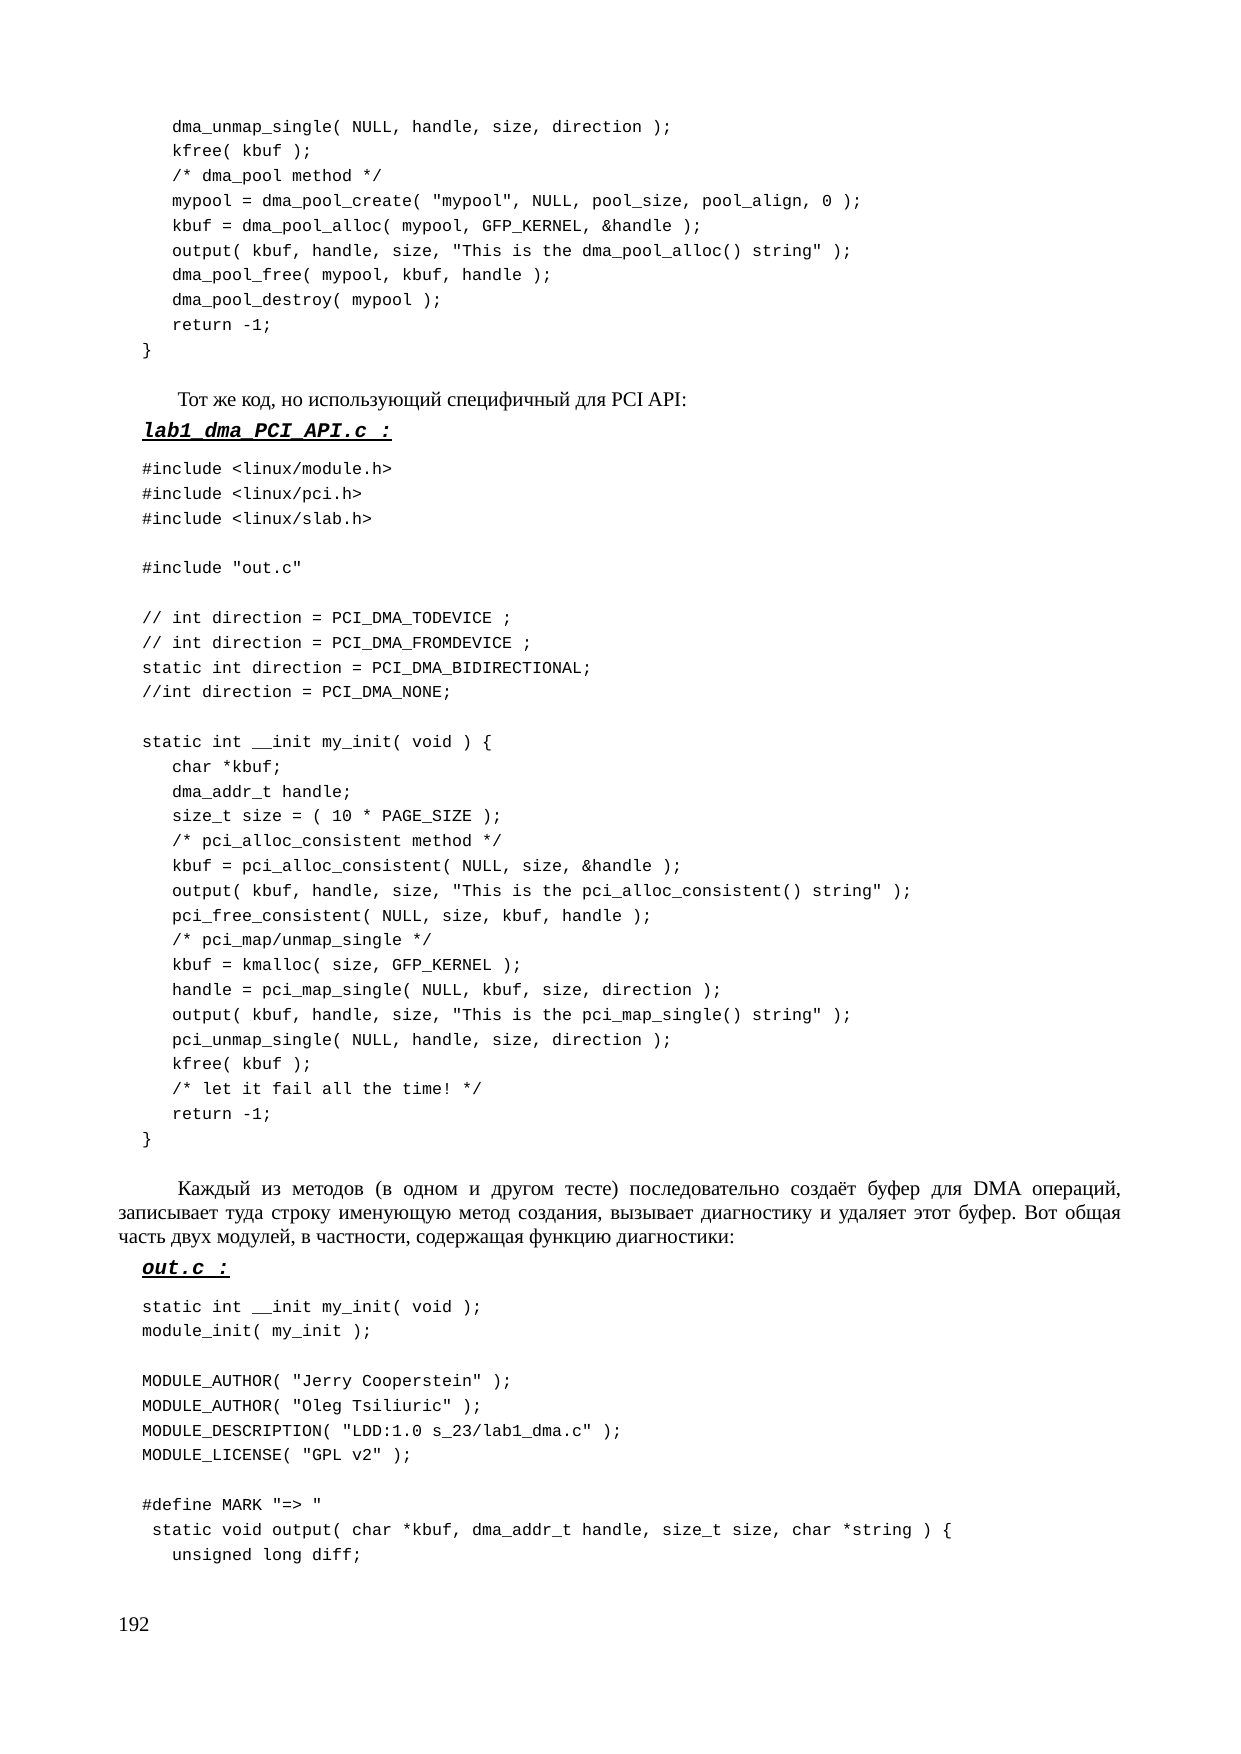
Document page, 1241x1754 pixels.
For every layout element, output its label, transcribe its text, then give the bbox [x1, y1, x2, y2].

text out.c : [142, 1257, 1122, 1280]
text // int direction = PCI_DMA_TODEVICE ; [142, 610, 1122, 628]
text output( kbuf, handle, size, "This is the dma_pool_alloc() string" ); [142, 242, 1122, 261]
text Каждый из методов (в одном и другом тесте) последовательно создаёт буфер для DMA операций, записывает туда строку именующую метод создания, вызывает диагностику и удаляет этот буфер. Вот общая часть двух модулей, в частности, содержащая функцию диагностики: [118, 1176, 1122, 1248]
text static int __init my_init( void ); [142, 1298, 1122, 1317]
text kbuf = pci_alloc_consistent( NULL, size, &handle ); [142, 858, 1122, 876]
text /* pci_map/unmap_single */ [142, 932, 1122, 951]
text #include <linux/slab.h> [142, 511, 1122, 529]
text static int __init my_init( void ) { [142, 734, 1122, 752]
text mypool = dma_pool_create( "mypool", NULL, pool_size, pool_align, 0 ); [142, 192, 1122, 211]
text MODULE_LICENSE( "GPL v2" ); [142, 1447, 1122, 1466]
text dma_addr_t handle; [142, 783, 1122, 802]
text module_init( my_init ); [142, 1323, 1122, 1342]
text return -1; [142, 1106, 1122, 1124]
text dma_pool_destroy( mypool ); [142, 292, 1122, 311]
text #include <linux/pci.h> [142, 486, 1122, 504]
text static void output( char *kbuf, dma_addr_t handle, size_t size, char *string ) { [142, 1521, 1122, 1540]
text kfree( kbuf ); [142, 1056, 1122, 1075]
text MODULE_AUTHOR( "Oleg Tsiliuric" ); [142, 1397, 1122, 1416]
text return -1; [142, 316, 1122, 335]
text #define MARK "=> " [142, 1496, 1122, 1515]
text MODULE_DESCRIPTION( "LDD:1.0 s_23/lab1_dma.c" ); [142, 1422, 1122, 1441]
text handle = pci_map_single( NULL, kbuf, size, direction ); [142, 982, 1122, 1000]
text #include <linux/module.h> [142, 461, 1122, 480]
text //int direction = PCI_DMA_NONE; [142, 684, 1122, 703]
text dma_pool_free( mypool, kbuf, handle ); [142, 267, 1122, 286]
text dma_unmap_single( NULL, handle, size, direction ); [142, 118, 1122, 137]
text output( kbuf, handle, size, "This is the pci_alloc_consistent() string" ); [142, 882, 1122, 901]
text } [142, 1130, 1122, 1149]
text char *kbuf; [142, 758, 1122, 777]
text pci_free_consistent( NULL, size, kbuf, handle ); [142, 907, 1122, 926]
text kfree( kbuf ); [142, 143, 1122, 162]
text // int direction = PCI_DMA_FROMDEVICE ; [142, 634, 1122, 653]
text kbuf = dma_pool_alloc( mypool, GFP_KERNEL, &handle ); [142, 217, 1122, 236]
text /* let it fail all the time! */ [142, 1081, 1122, 1099]
text } [142, 341, 1122, 360]
text static int direction = PCI_DMA_BIDIRECTIONAL; [142, 659, 1122, 678]
text #include "out.c" [142, 560, 1122, 579]
text pci_unmap_single( NULL, handle, size, direction ); [142, 1031, 1122, 1050]
text /* dma_pool method */ [142, 168, 1122, 187]
text Тот же код, но использующий специфичный для PCI API: [118, 387, 1122, 411]
text /* pci_alloc_consistent method */ [142, 833, 1122, 852]
text unsigned long diff; [142, 1546, 1122, 1565]
text kbuf = kmalloc( size, GFP_KERNEL ); [142, 957, 1122, 976]
text output( kbuf, handle, size, "This is the pci_map_single() string" ); [142, 1006, 1122, 1025]
text MODULE_AUTHOR( "Jerry Cooperstein" ); [142, 1372, 1122, 1391]
text size_t size = ( 10 * PAGE_SIZE ); [142, 808, 1122, 827]
text lab1_dma_PCI_API.c : [142, 419, 1122, 443]
